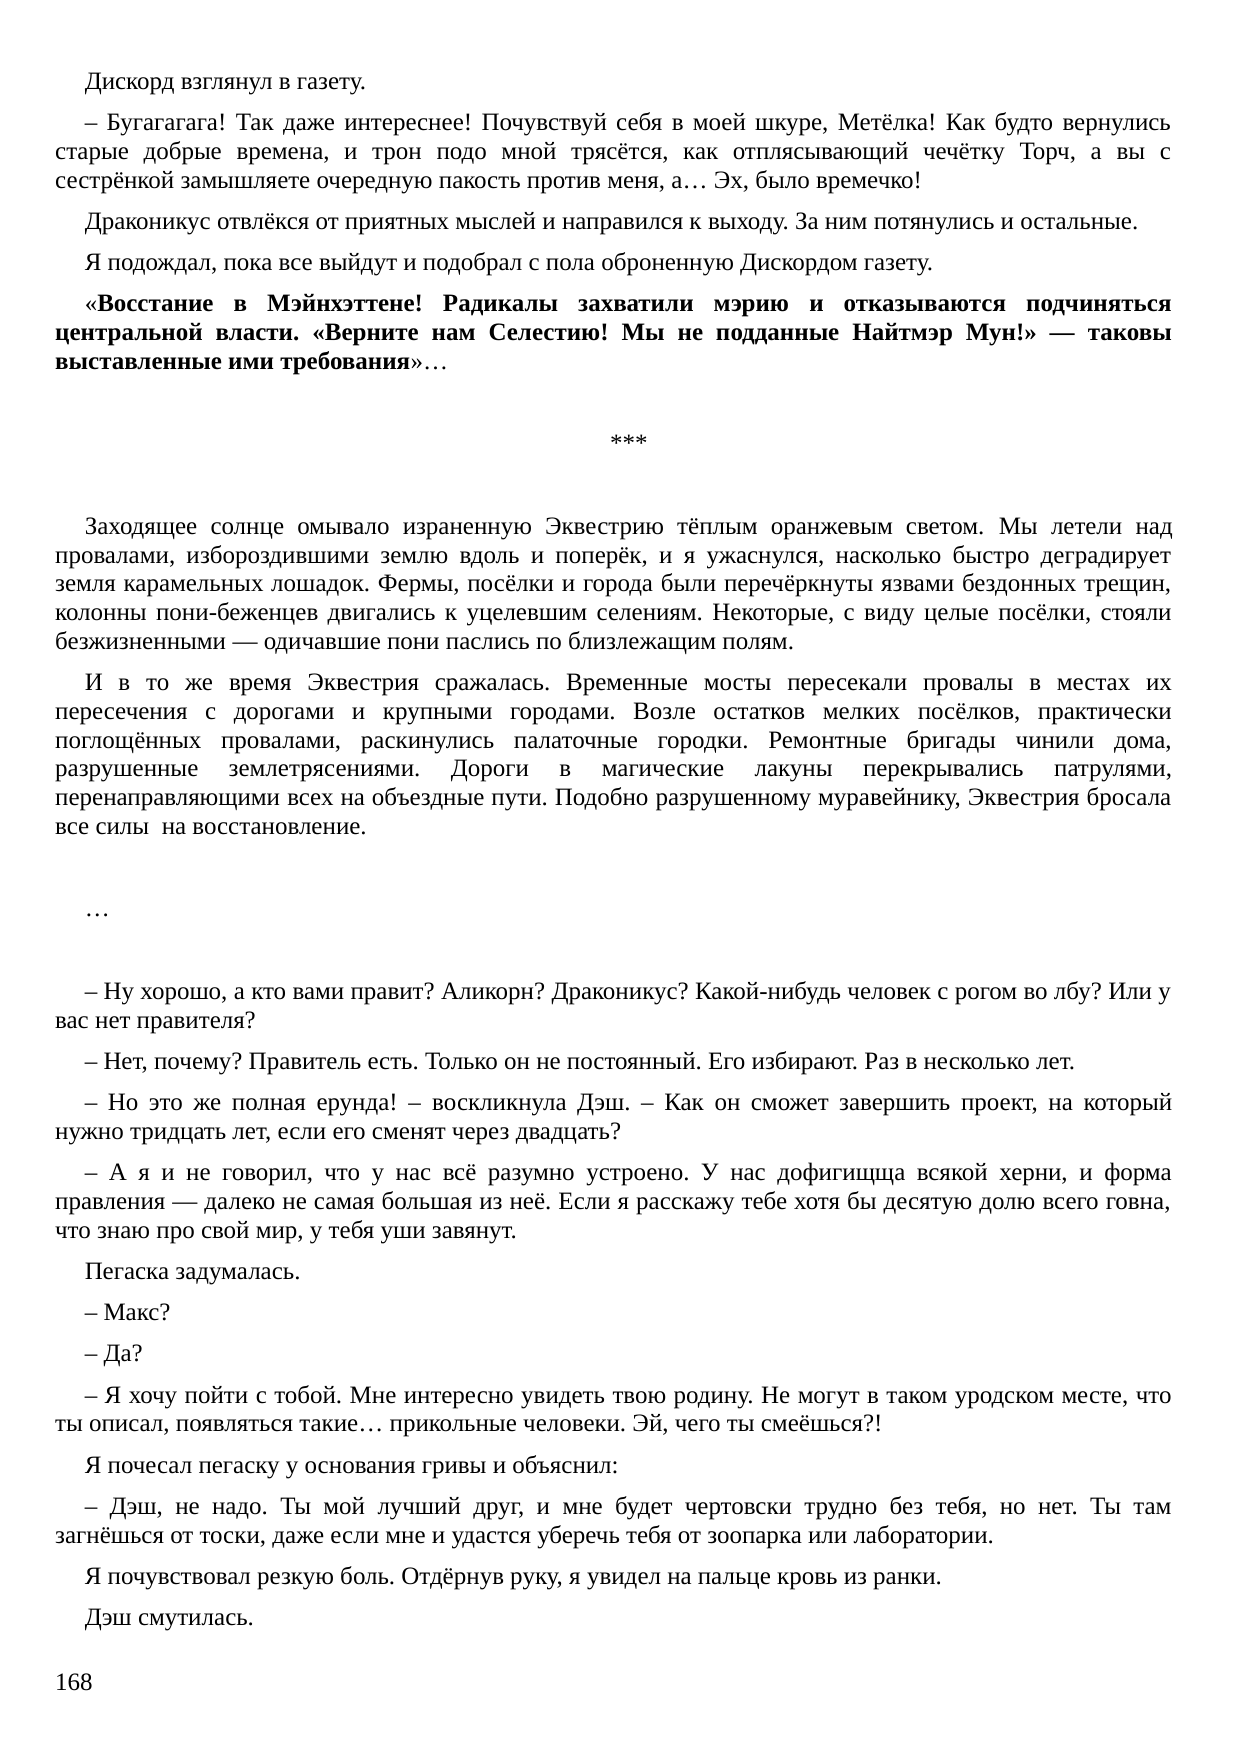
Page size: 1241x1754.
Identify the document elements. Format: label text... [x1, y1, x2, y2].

text – Дэш, не надо. Ты мой лучший друг, и мне будет чертовски трудно без тебя, но нет. Ты там загнёшься от тоски, даже если мне и удастся уберечь тебя от зоопарка или лаборатории. [55, 1491, 1173, 1548]
text Я почесал пегаску у основания гривы и объяснил: [55, 1450, 1173, 1478]
text – Нет, почему? Правитель есть. Только он не постоянный. Его избирают. Раз в несколько лет. [55, 1046, 1173, 1075]
text И в то же время Эквестрия сражалась. Временные мосты пересекали провалы в местах их пересечения с дорогами и крупными городами. Возле остатков мелких посёлков, практически поглощённых провалами, раскинулись палаточные городки. Ремонтные бригады чинили дома, разрушенные землетрясениями. Дороги в магические лакуны перекрывались патрулями, перенаправляющими всех на объездные пути. Подобно разрушенному муравейнику, Эквестрия бросала все силы на восстановление. [55, 667, 1173, 840]
text Пегаска задумалась. [55, 1256, 1173, 1285]
text – Бугагагага! Так даже интереснее! Почувствуй себя в моей шкуре, Метёлка! Как будто вернулись старые добрые времена, и трон подо мной трясётся, как отплясывающий чечётку Торч, а вы с сестрёнкой замышляете очередную пакость против меня, а… Эх, было времечко! [55, 107, 1173, 193]
text *** [55, 428, 1173, 457]
text Заходящее солнце омывало израненную Эквестрию тёплым оранжевым светом. Мы летели над провалами, избороздившими землю вдоль и поперёк, и я ужаснулся, насколько быстро деградирует земля карамельных лошадок. Фермы, посёлки и города были перечёркнуты язвами бездонных трещин, колонны пони-беженцев двигались к уцелевшим селениям. Некоторые, с виду целые посёлки, стояли безжизненными — одичавшие пони паслись по близлежащим полям. [55, 511, 1173, 655]
text Я почувствовал резкую боль. Отдёрнув руку, я увидел на пальце кровь из ранки. [55, 1561, 1173, 1590]
text – Да? [55, 1338, 1173, 1367]
text – А я и не говорил, что у нас всё разумно устроено. У нас дофигищща всякой херни, и форма правления — далеко не самая большая из неё. Если я расскажу тебе хотя бы десятую долю всего говна, что знаю про свой мир, у тебя уши завянут. [55, 1157, 1173, 1243]
text Дэш смутилась. [55, 1602, 1173, 1631]
text Дискорд взглянул в газету. [55, 66, 1173, 95]
text – Но это же полная ерунда! – воскликнула Дэш. – Как он сможет завершить проект, на который нужно тридцать лет, если его сменят через двадцать? [55, 1087, 1173, 1145]
text «Восстание в Мэйнхэттене! Радикалы захватили мэрию и отказываются подчиняться центральной власти. «Верните нам Селестию! Мы не подданные Найтмэр Мун!» — таковы выставленные ими требования»… [55, 288, 1173, 375]
text … [55, 893, 1173, 922]
text – Я хочу пойти с тобой. Мне интересно увидеть твою родину. Не могут в таком уродском месте, что ты описал, появляться такие… прикольные человеки. Эй, чего ты смеёшься?! [55, 1380, 1173, 1437]
text Драконикус отвлёкся от приятных мыслей и направился к выходу. За ним потянулись и остальные. [55, 206, 1173, 235]
text – Ну хорошо, а кто вами правит? Аликорн? Драконикус? Какой-нибудь человек с рогом во лбу? Или у вас нет правителя? [55, 976, 1173, 1033]
text – Макс? [55, 1297, 1173, 1326]
text Я подождал, пока все выйдут и подобрал с пола оброненную Дискордом газету. [55, 247, 1173, 276]
